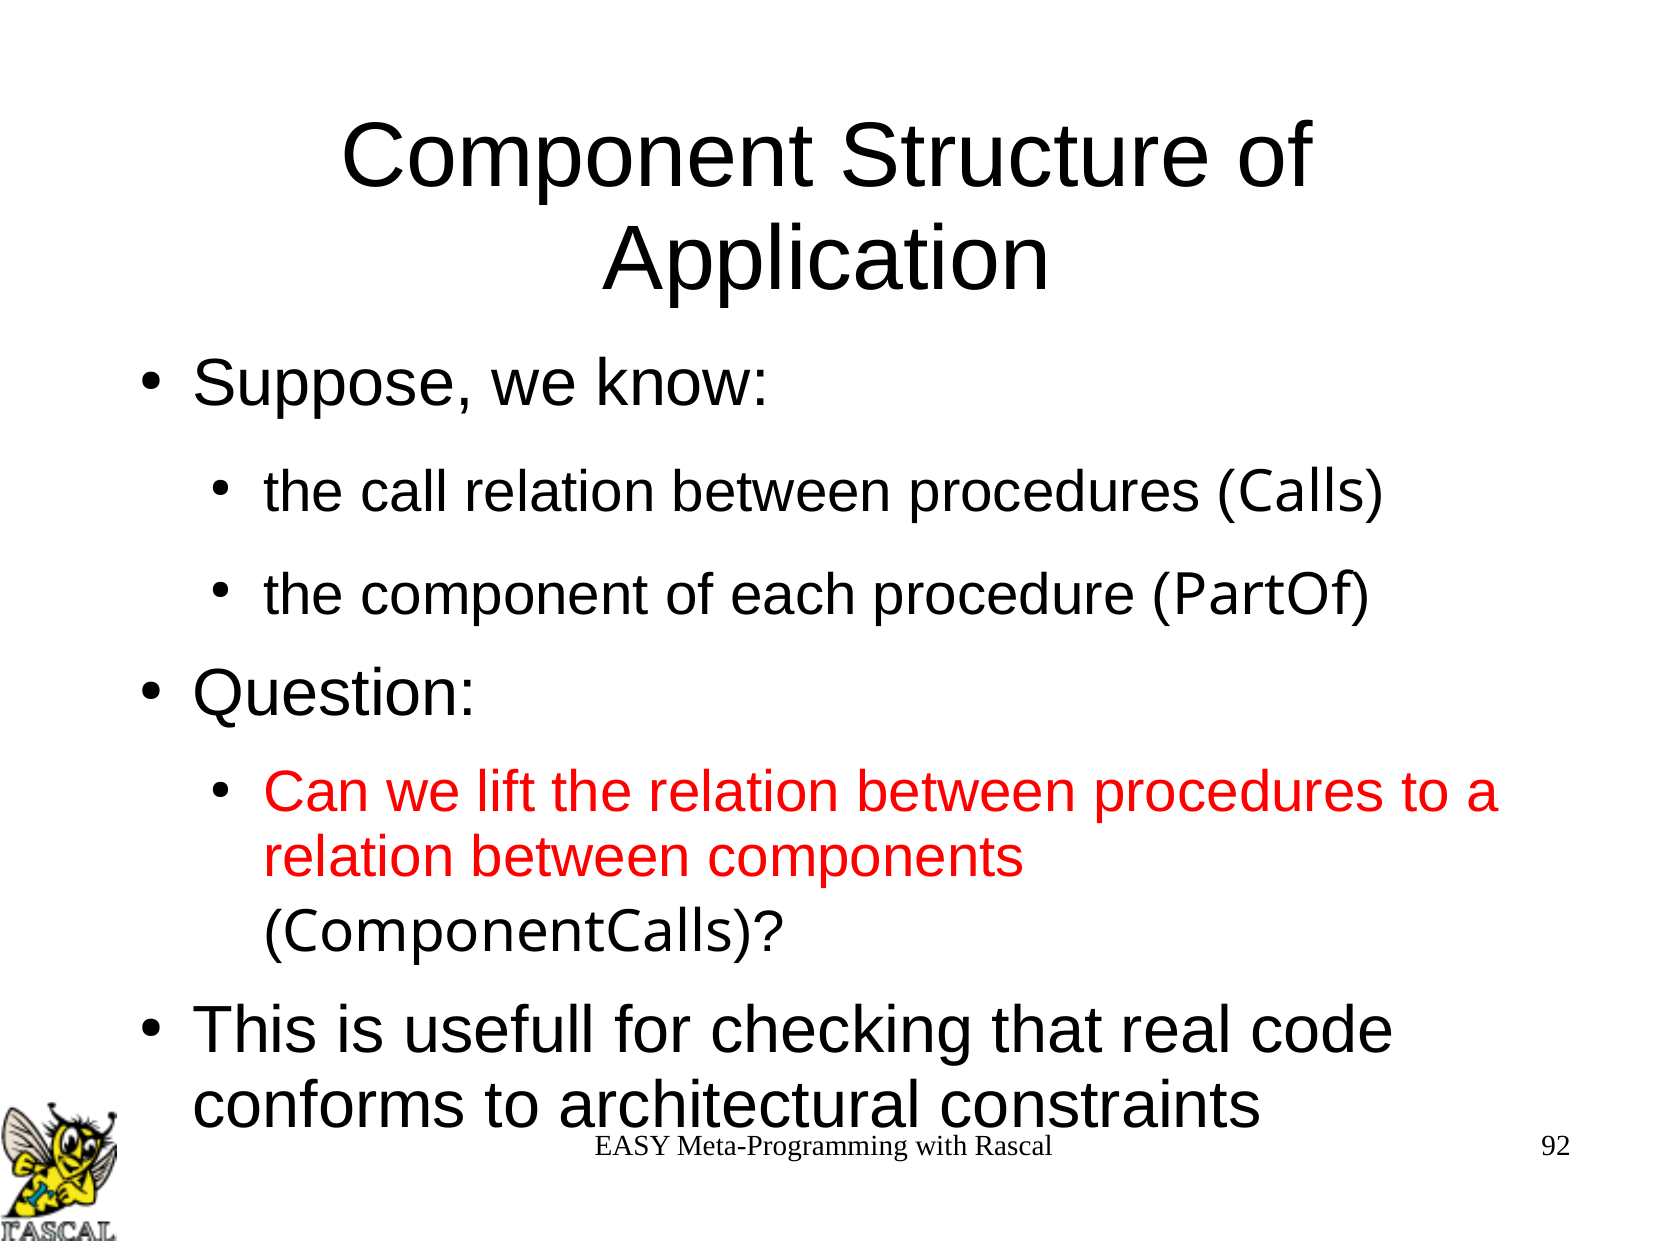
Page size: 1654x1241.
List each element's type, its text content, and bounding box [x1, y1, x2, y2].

list Suppose, we know: the call relation between procedures (Calls) the component of each procedure (PartOf) Question: Can we lift the relation between procedures to a relation between components (ComponentCalls)? This is usefull for checking that real code conforms to architectural constraints [121, 344, 1534, 1127]
picture [0, 1102, 117, 1241]
title Component Structure of Application [121, 102, 1534, 311]
